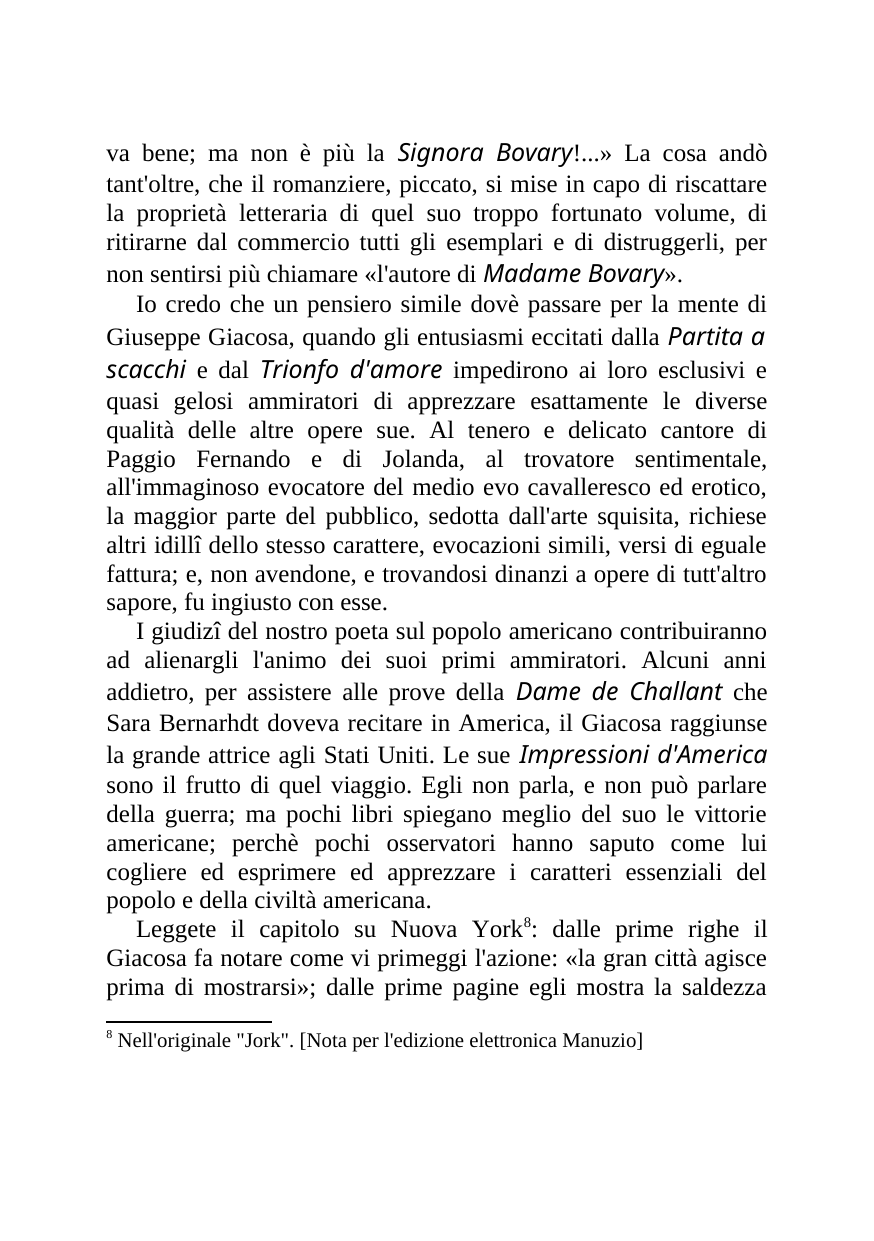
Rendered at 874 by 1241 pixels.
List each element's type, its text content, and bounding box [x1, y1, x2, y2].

text Nell'originale "Jork". [Nota per l'edizione elettronica Manuzio] [106, 1028, 768, 1052]
text va bene; ma non è più la Signora Bovary!...» La cosa andò tant'oltre, che il romanziere, piccato, si mise in capo di riscattare la proprietà letteraria di quel suo troppo fortunato volume, di ritirarne dal commercio tutti gli esemplari e di distruggerli, per non sentirsi più chiamare «l'autore di Madame Bovary». [106, 135, 768, 289]
text I giudizî del nostro poeta sul popolo americano contribuiranno ad alienargli l'animo dei suoi primi ammiratori. Alcuni anni addietro, per assistere alle prove della Dame de Challant che Sara Bernarhdt doveva recitare in America, il Giacosa raggiunse la grande attrice agli Stati Uniti. Le sue Impressioni d'America sono il frutto di quel viaggio. Egli non parla, e non può parlare della guerra; ma pochi libri spiegano meglio del suo le vittorie americane; perchè pochi osservatori hanno saputo come lui cogliere ed esprimere ed apprezzare i caratteri essenziali del popolo e della civiltà americana. [106, 616, 768, 914]
text Leggete il capitolo su Nuova York: dalle prime righe il Giacosa fa notare come vi primeggi l'azione: «la gran città agisce prima di mostrarsi»; dalle prime pagine egli mostra la saldezza [106, 914, 768, 1001]
text Io credo che un pensiero simile dovè passare per la mente di Giuseppe Giacosa, quando gli entusiasmi eccitati dalla Partita a scacchi e dal Trionfo d'amore impedirono ai loro esclusivi e quasi gelosi ammiratori di apprezzare esattamente le diverse qualità delle altre opere sue. Al tenero e delicato cantore di Paggio Fernando e di Jolanda, al trovatore sentimentale, all'immaginoso evocatore del medio evo cavalleresco ed erotico, la maggior parte del pubblico, sedotta dall'arte squisita, richiese altri idillî dello stesso carattere, evocazioni simili, versi di eguale fattura; e, non avendone, e trovandosi dinanzi a opere di tutt'altro sapore, fu ingiusto con esse. [106, 289, 768, 616]
